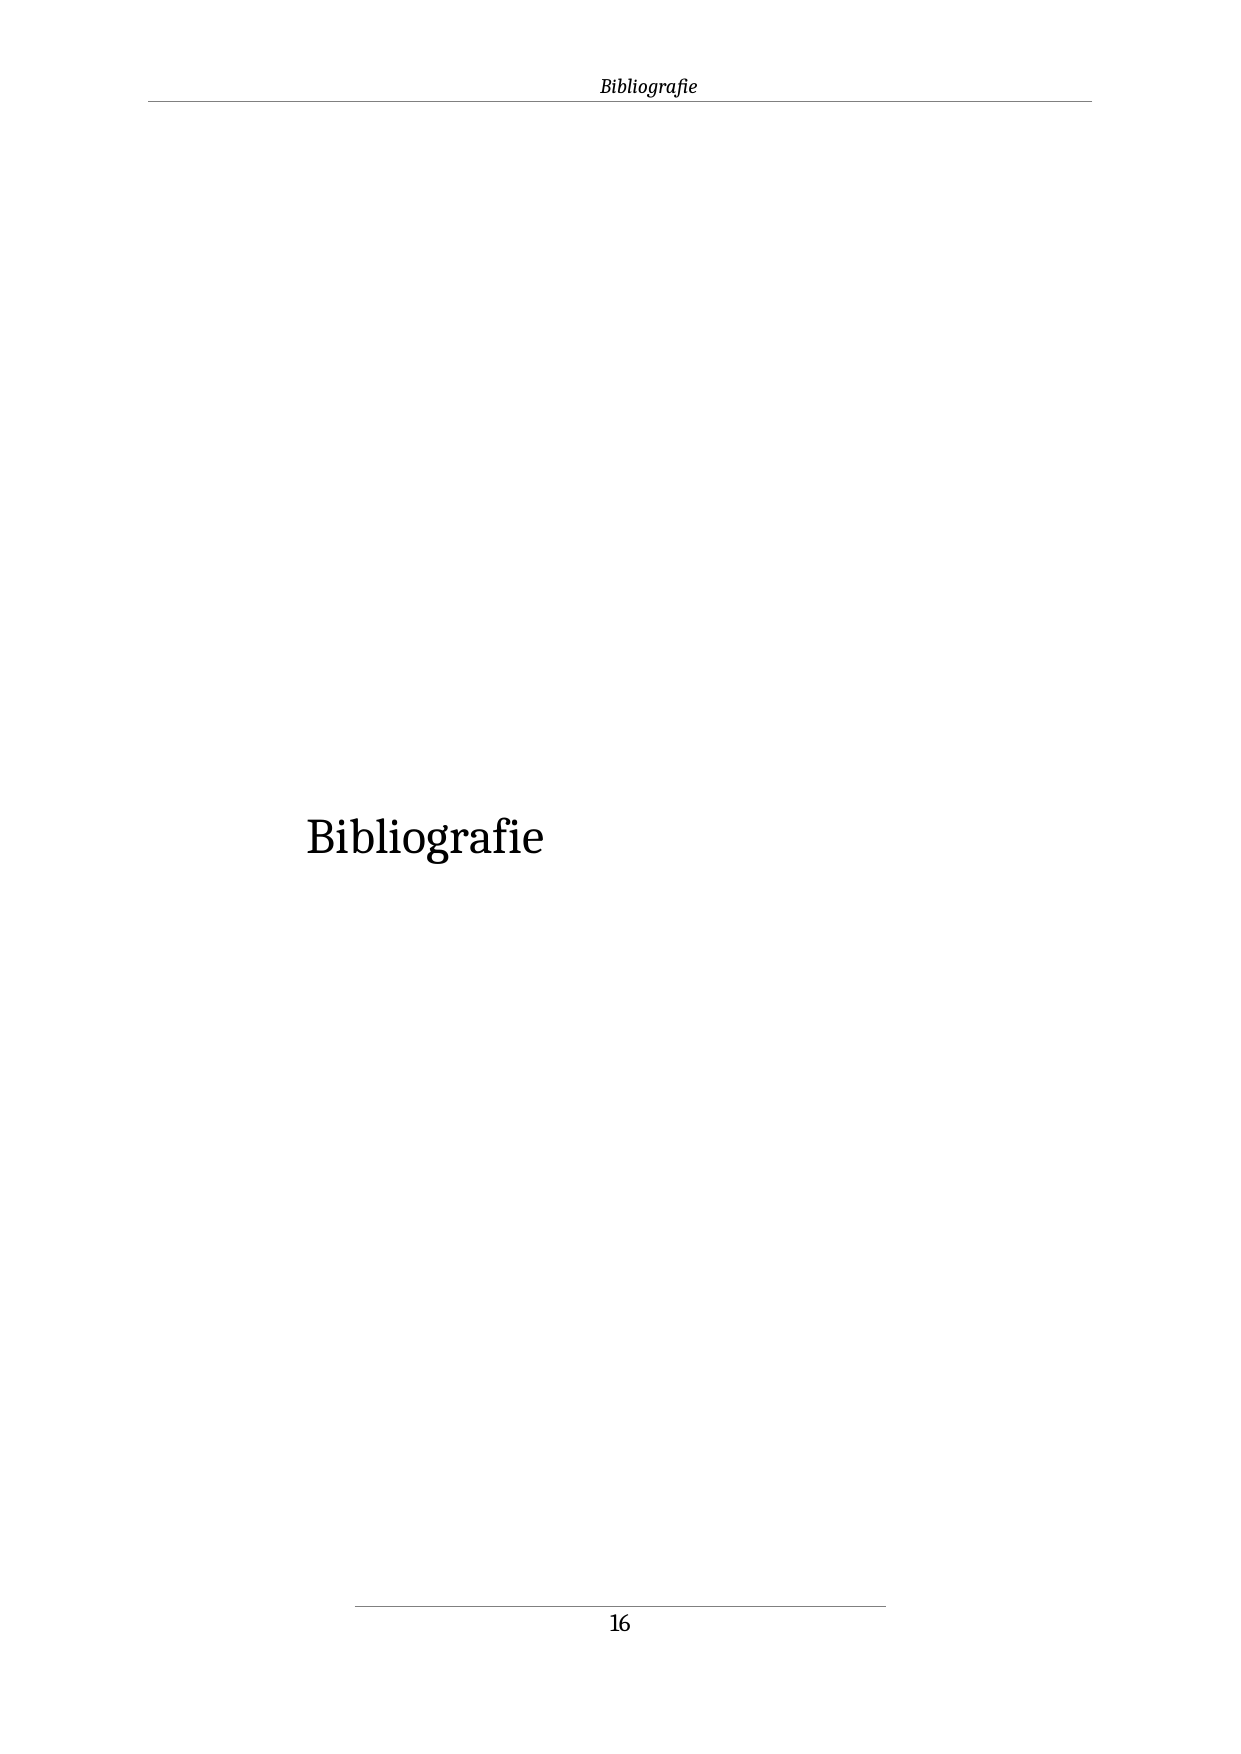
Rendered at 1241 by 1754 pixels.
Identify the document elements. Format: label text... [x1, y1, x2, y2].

table_cell [246, 333, 1092, 474]
table_cell [148, 616, 246, 757]
table_header [246, 192, 1092, 333]
table_cell Bibliografie [246, 757, 1092, 898]
table_cell [246, 475, 1092, 616]
table_cell [148, 757, 246, 898]
table_header [148, 192, 246, 333]
table_cell [148, 475, 246, 616]
table_cell [246, 616, 1092, 757]
table_cell [148, 333, 246, 474]
